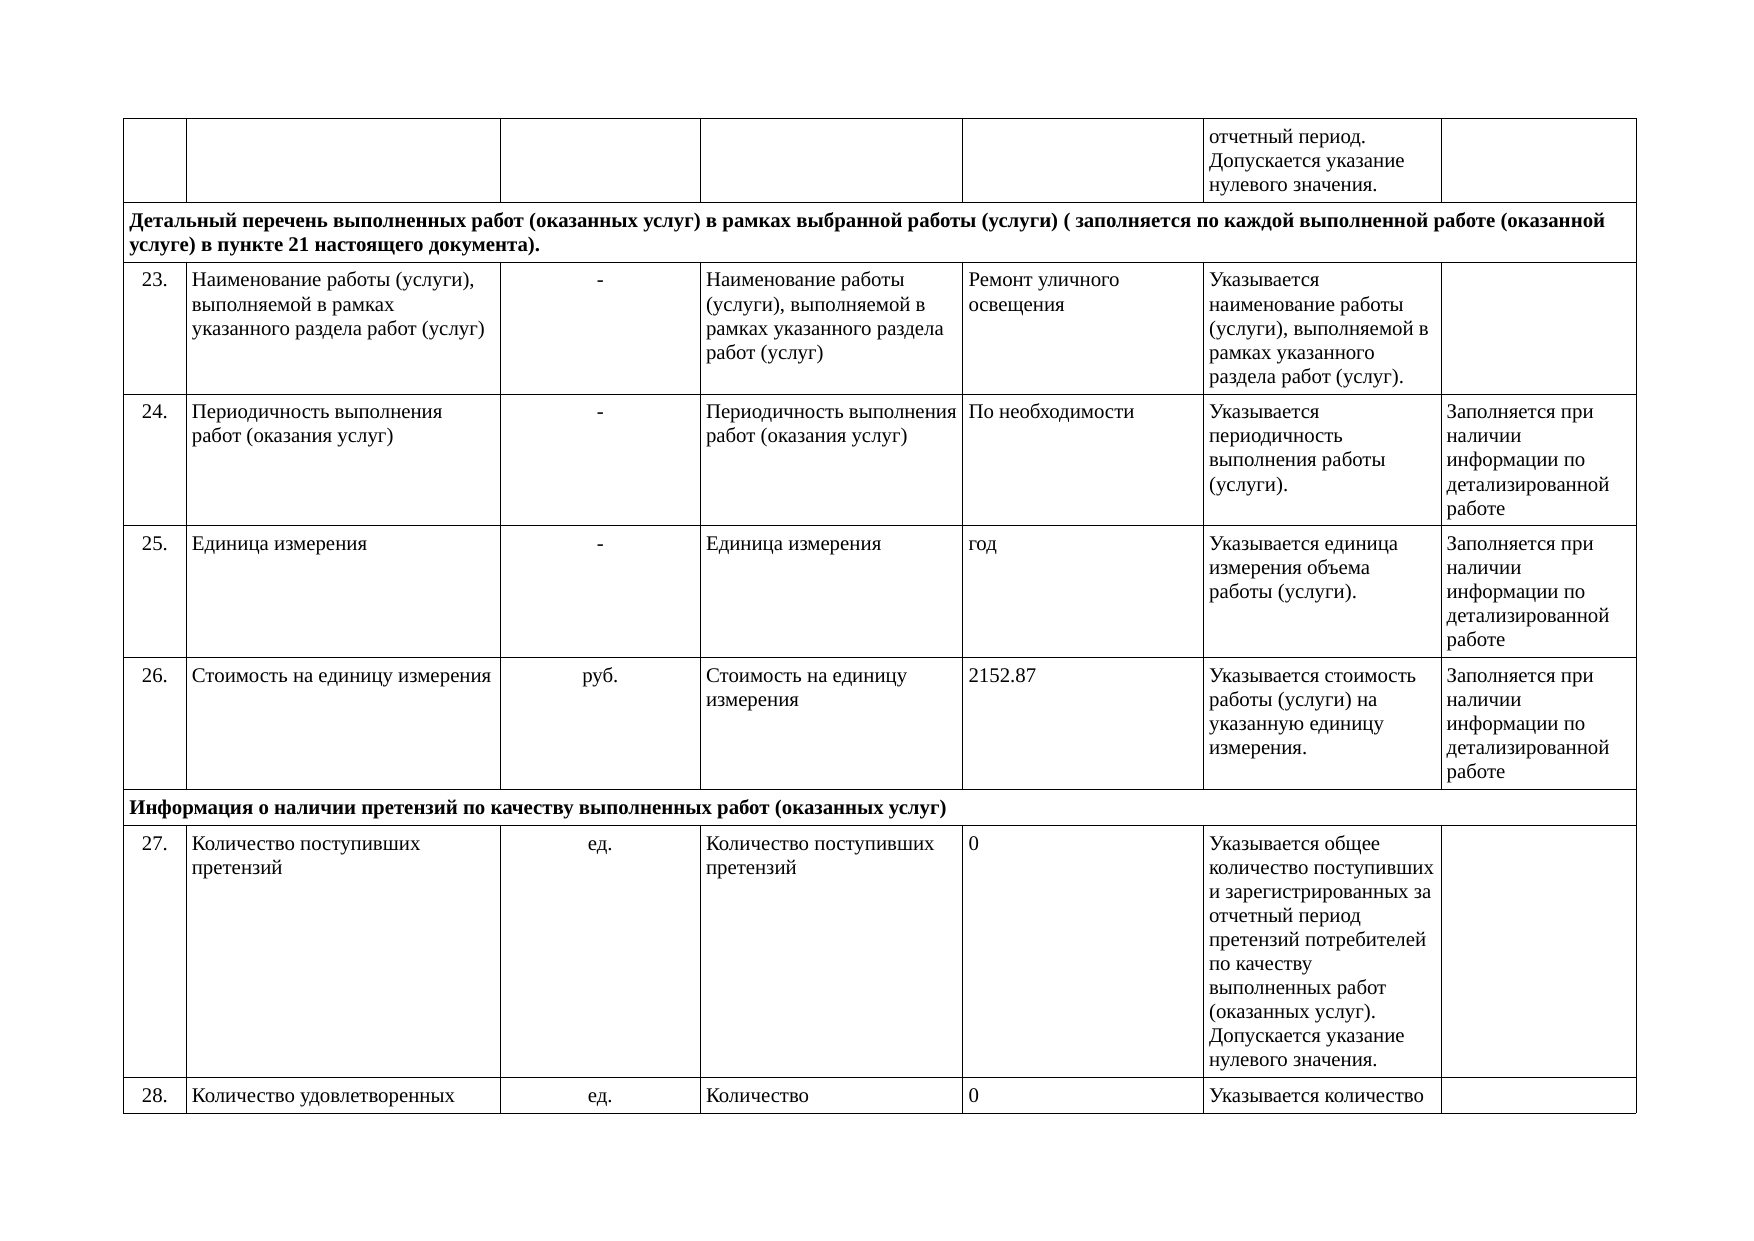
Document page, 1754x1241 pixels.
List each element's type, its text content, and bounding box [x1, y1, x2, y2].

table_cell Указывается единица измерения объема работы (услуги). [1204, 526, 1441, 657]
table_cell [187, 119, 500, 202]
table_cell [1442, 1078, 1636, 1112]
table_cell руб. [501, 658, 700, 789]
table_cell Ремонт уличного освещения [963, 263, 1203, 393]
table_cell Детальный перечень выполненных работ (оказанных услуг) в рамках выбранной работы (услуги) ( заполняется по каждой выполненной работе (оказанной услуге) в пункте 21 настоящего документа). [124, 203, 1636, 262]
table_cell 25. [124, 526, 186, 657]
table_cell Заполняется при наличии информации по детализированной работе [1442, 526, 1636, 657]
table_cell Стоимость на единицу измерения [701, 658, 962, 789]
table_cell Количество [701, 1078, 962, 1112]
table_cell 26. [124, 658, 186, 789]
table_cell - [501, 526, 700, 657]
table_cell Количество поступивших претензий [187, 826, 500, 1077]
table_cell Заполняется при наличии информации по детализированной работе [1442, 658, 1636, 789]
table_cell ед. [501, 1078, 700, 1112]
table_cell Указывается периодичность выполнения работы (услуги). [1204, 395, 1441, 525]
table_cell 27. [124, 826, 186, 1077]
table_cell 28. [124, 1078, 186, 1112]
table_cell [701, 119, 962, 202]
table_cell [124, 119, 186, 202]
table_cell 23. [124, 263, 186, 393]
table_cell 2152,87 [963, 658, 1203, 789]
table_cell 24. [124, 395, 186, 525]
table_cell - [501, 263, 700, 393]
table_cell Указывается количество [1204, 1078, 1441, 1112]
table_cell ед. [501, 826, 700, 1077]
table_cell Указывается общее количество поступивших и зарегистрированных за отчетный период претензий потребителей по качеству выполненных работ (оказанных услуг). Допускается указание нулевого значения. [1204, 826, 1441, 1077]
table_cell По необходимости [963, 395, 1203, 525]
table_cell 0 [963, 826, 1203, 1077]
table_cell - [501, 395, 700, 525]
table_cell Указывается стоимость работы (услуги) на указанную единицу измерения. [1204, 658, 1441, 789]
table_cell Количество поступивших претензий [701, 826, 962, 1077]
table_cell Единица измерения [187, 526, 500, 657]
table_cell Заполняется при наличии информации по детализированной работе [1442, 395, 1636, 525]
table_cell Информация о наличии претензий по качеству выполненных работ (оказанных услуг) [124, 790, 1636, 825]
table_cell Стоимость на единицу измерения [187, 658, 500, 789]
table_cell [1442, 263, 1636, 393]
table_cell год [963, 526, 1203, 657]
table_cell Единица измерения [701, 526, 962, 657]
table_cell Периодичность выполнения работ (оказания услуг) [187, 395, 500, 525]
table_cell [501, 119, 700, 202]
table_cell Периодичность выполнения работ (оказания услуг) [701, 395, 962, 525]
table_cell [1442, 119, 1636, 202]
table_cell [963, 119, 1203, 202]
table_cell Наименование работы (услуги), выполняемой в рамках указанного раздела работ (услуг) [187, 263, 500, 393]
table_cell отчетный период. Допускается указание нулевого значения. [1204, 119, 1441, 202]
table_cell Указывается наименование работы (услуги), выполняемой в рамках указанного раздела работ (услуг). [1204, 263, 1441, 393]
table_cell Количество удовлетворенных [187, 1078, 500, 1112]
table_cell Наименование работы (услуги), выполняемой в рамках указанного раздела работ (услуг) [701, 263, 962, 393]
table_cell 0 [963, 1078, 1203, 1112]
table_cell [1442, 826, 1636, 1077]
